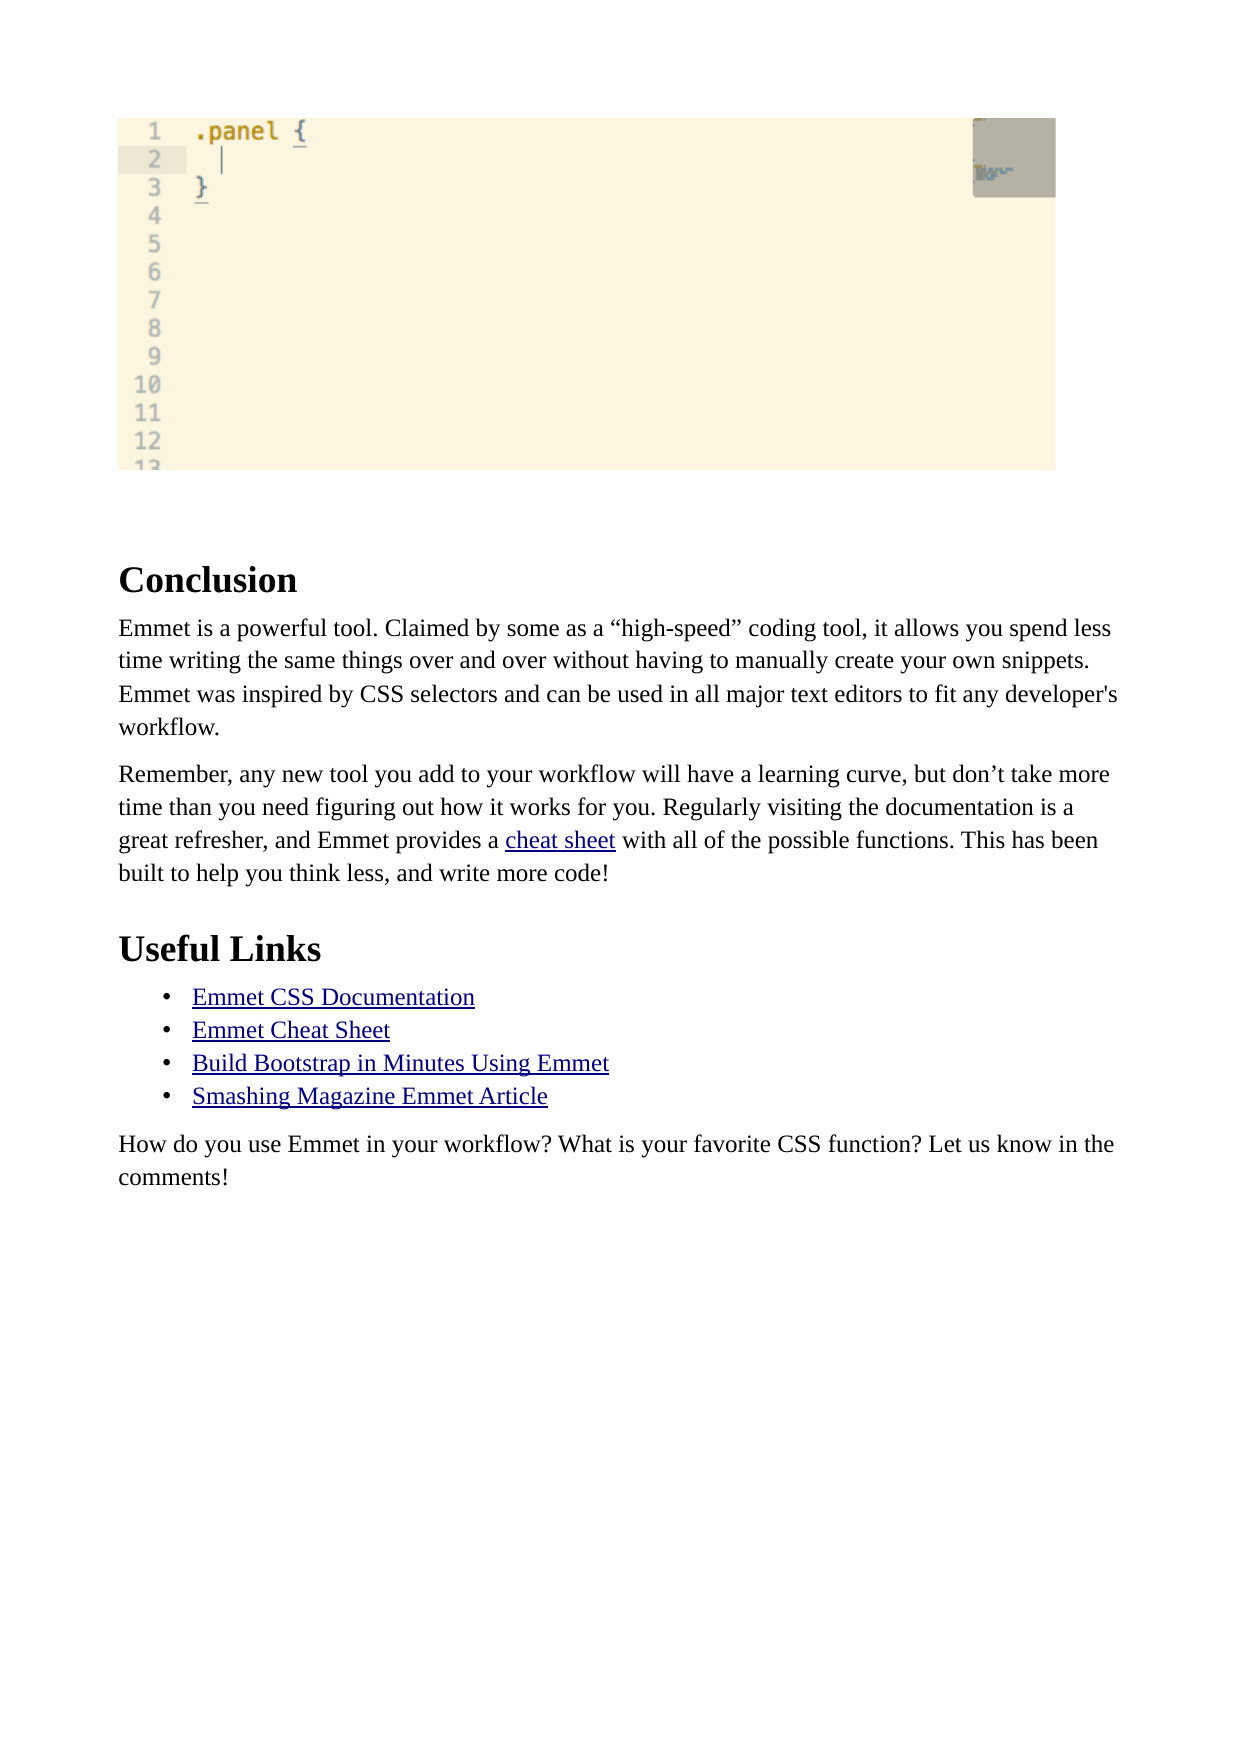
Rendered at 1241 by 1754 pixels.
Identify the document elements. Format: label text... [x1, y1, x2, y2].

list Build Bootstrap in Minutes Using Emmet [162, 1048, 1122, 1077]
picture [118, 118, 1056, 470]
list Emmet Cheat Sheet [162, 1015, 1122, 1044]
list Emmet CSS Documentation [162, 982, 1122, 1011]
subtitle Conclusion [118, 557, 1122, 600]
text Remember, any new tool you add to your workflow will have a learning curve, but don’t take more time than you need figuring out how it works for you. Regularly visiting the documentation is a great refresher, and Emmet provides a cheat sheet with all of the possible functions. This has been built to help you think less, and write more code! [118, 759, 1122, 887]
subtitle Useful Links [118, 927, 1122, 970]
text How do you use Emmet in your workflow? What is your favorite CSS function? Let us know in the comments! [118, 1129, 1122, 1191]
list Smashing Magazine Emmet Article [162, 1081, 1122, 1110]
text Emmet is a powerful tool. Claimed by some as a “high-speed” coding tool, it allows you spend less time writing the same things over and over without having to manually create your own snippets. Emmet was inspired by CSS selectors and can be used in all major text editors to fit any developer's workflow. [118, 613, 1122, 740]
